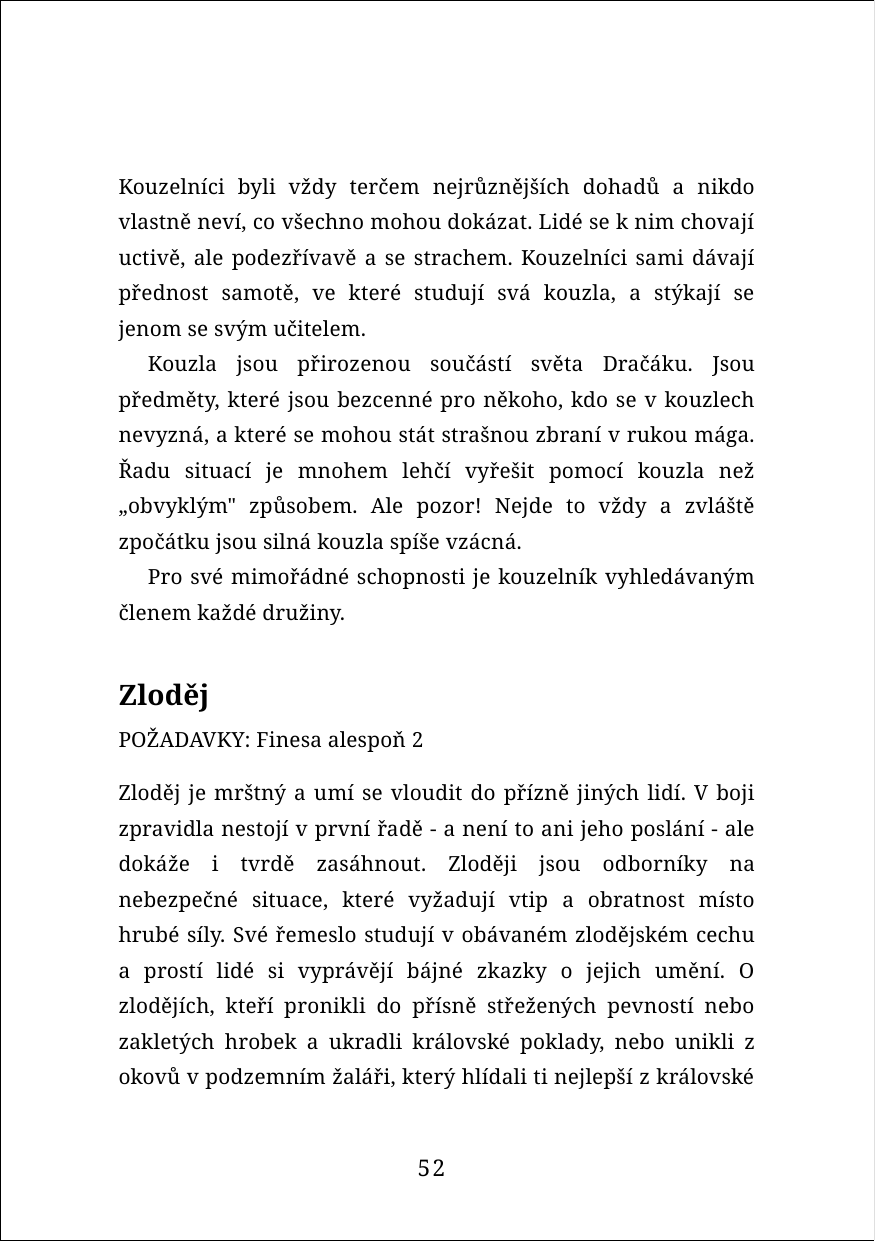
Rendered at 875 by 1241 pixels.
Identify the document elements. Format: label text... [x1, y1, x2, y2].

text Zloděj je mrštný a umí se vloudit do přízně jiných lidí. V boji zpravidla nestojí v první řadě - a není to ani jeho poslání - ale dokáže i tvrdě zasáhnout. Zloději jsou odborníky na nebezpečné situace, které vyžadují vtip a obratnost místo hrubé síly. Své řemeslo studují v obávaném zlodějském cechu a prostí lidé si vyprávějí bájné zkazky o jejich umění. O zlodějích, kteří pronikli do přísně střežených pevností nebo zakletých hrobek a ukradli královské poklady, nebo unikli z okovů v podzemním žaláři, který hlídali ti nejlepší z královské [118, 778, 756, 1091]
text POŽADAVKY: Finesa alespoň 2 [118, 725, 756, 753]
subtitle Zloděj [118, 675, 756, 713]
text Kouzelníci byli vždy terčem nejrůznějších dohadů a nikdo vlastně neví, co všechno mohou dokázat. Lidé se k nim chovají uctivě, ale podezřívavě a se strachem. Kouzelníci sami dávají přednost samotě, ve které studují svá kouzla, a stýkají se jenom se svým učitelem. Kouzla jsou přirozenou součástí světa Dračáku. Jsou předměty, které jsou bezcenné pro někoho, kdo se v kouzlech nevyzná, a které se mohou stát strašnou zbraní v rukou mága. Řadu situací je mnohem lehčí vyřešit pomocí kouzla než „obvyklým" způsobem. Ale pozor! Nejde to vždy a zvláště zpočátku jsou silná kouzla spíše vzácná. Pro své mimořádné schopnosti je kouzelník vyhledávaným členem každé družiny. [118, 172, 756, 626]
